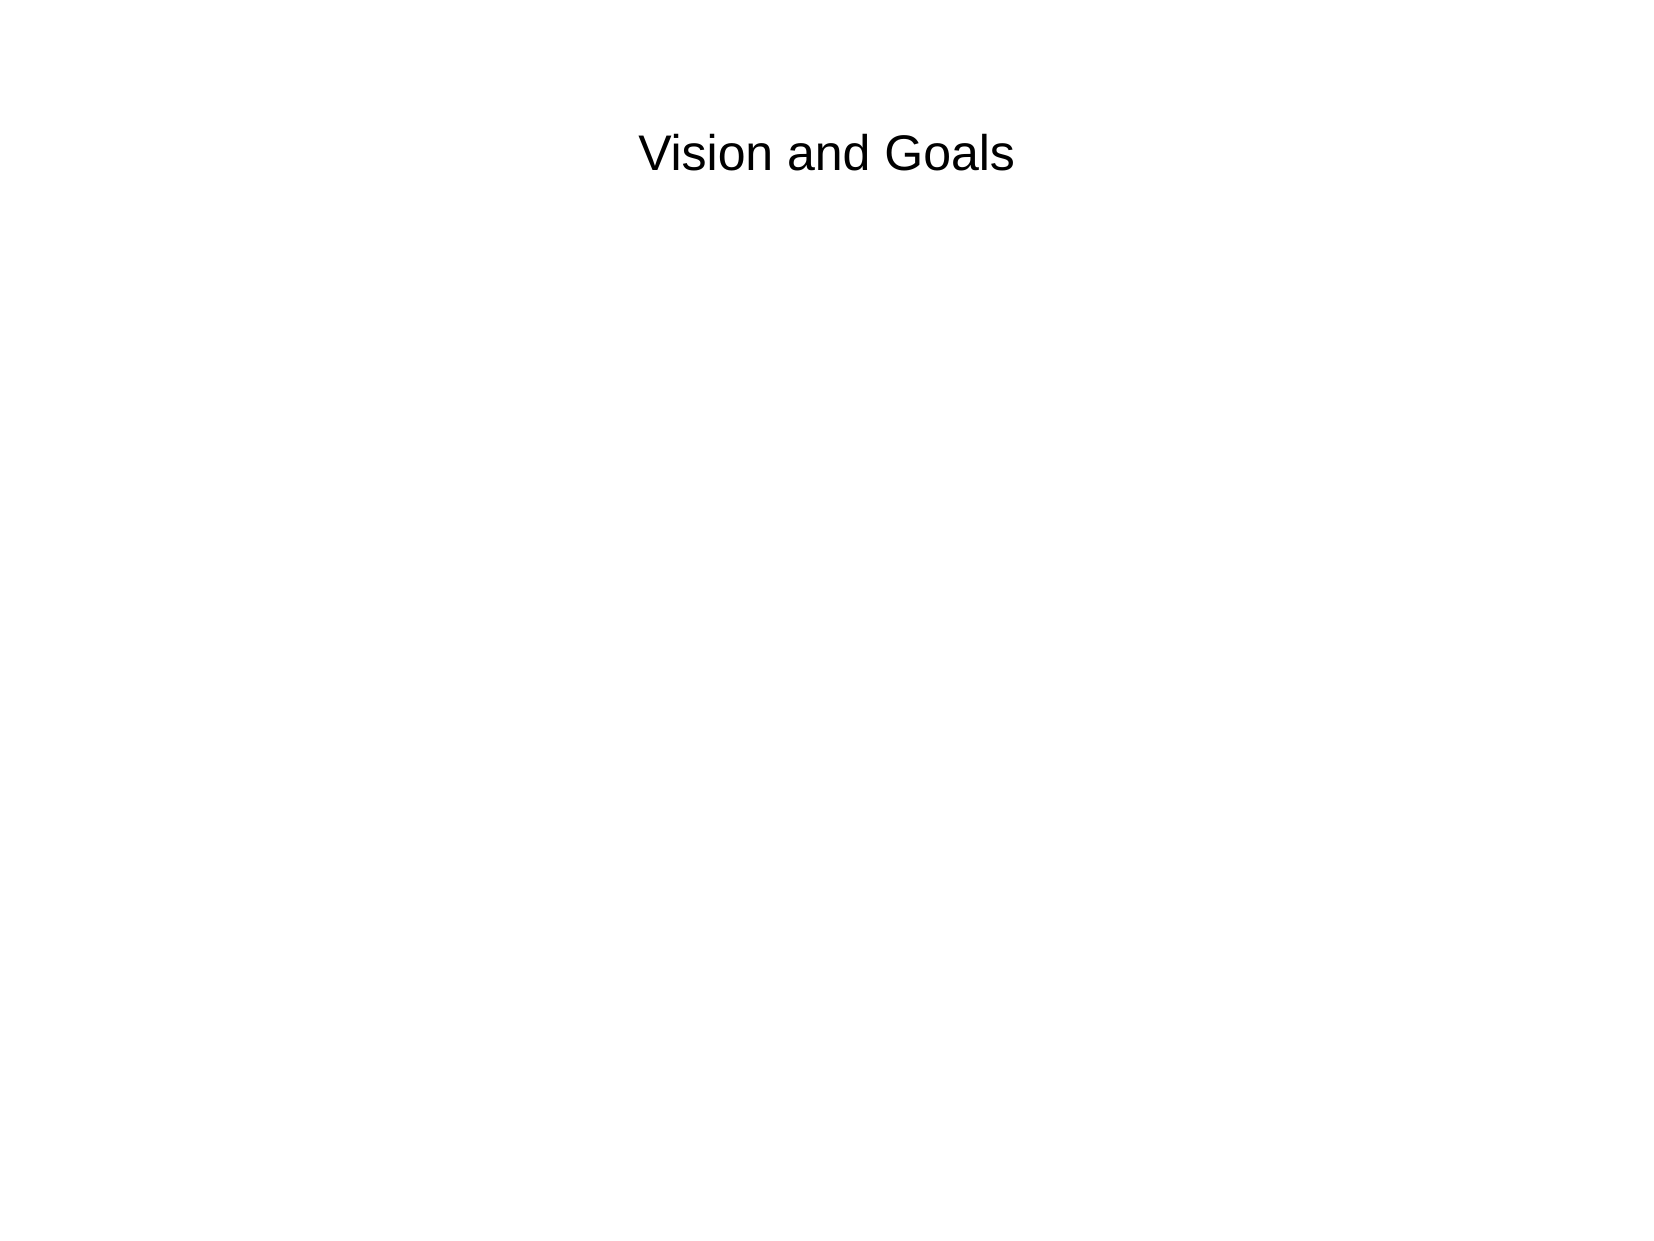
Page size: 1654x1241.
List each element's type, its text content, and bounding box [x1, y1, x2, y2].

title Vision and Goals [82, 49, 1571, 257]
